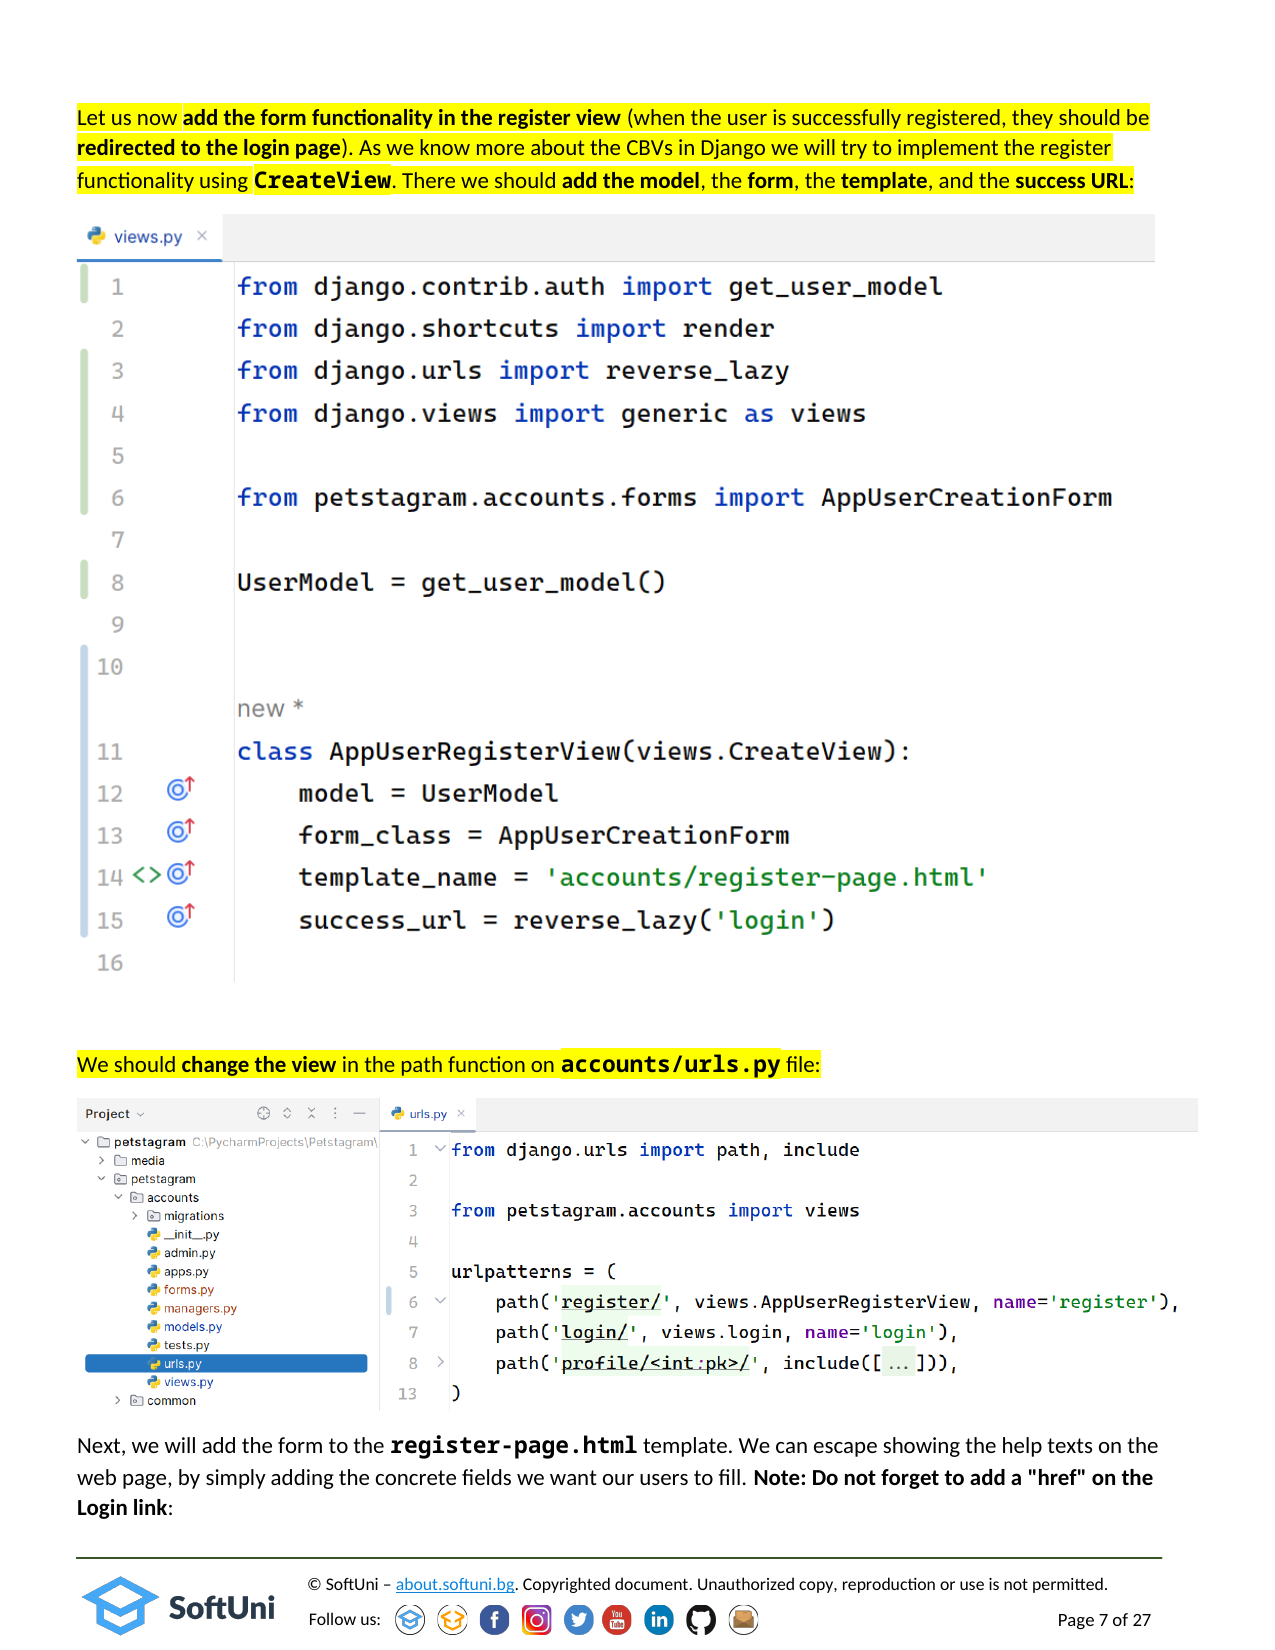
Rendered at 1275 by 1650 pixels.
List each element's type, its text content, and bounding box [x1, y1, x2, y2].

picture [667, 1605, 674, 1613]
picture [75, 1570, 281, 1641]
picture [437, 1605, 468, 1635]
picture [76, 1098, 1199, 1411]
picture [728, 1605, 759, 1635]
picture [479, 1605, 510, 1635]
picture [686, 1605, 716, 1635]
picture [644, 1605, 651, 1613]
picture [76, 214, 1155, 982]
text We should change the view in the path function on accounts/urls.py file: [77, 1048, 1198, 1079]
picture [522, 1605, 552, 1635]
picture [395, 1605, 425, 1635]
picture [665, 1626, 674, 1635]
text Let us now add the form functionality in the register view (when the user is successfully registered, they should be redirected to the login page). As we know more about the CBVs in Django we will try to implement the register functionality using CreateView. There we should add the model, the form, the template, and the success URL: [77, 103, 1198, 195]
picture [602, 1605, 632, 1635]
picture [564, 1605, 594, 1635]
picture [658, 1617, 667, 1626]
picture [644, 1626, 653, 1635]
text Next, we will add the form to the register-page.html template. We can escape showing the help texts on the web page, by simply adding the concrete fields we want our users to fill. Note: Do not forget to add a "href" on the Login link: [77, 1429, 1198, 1521]
